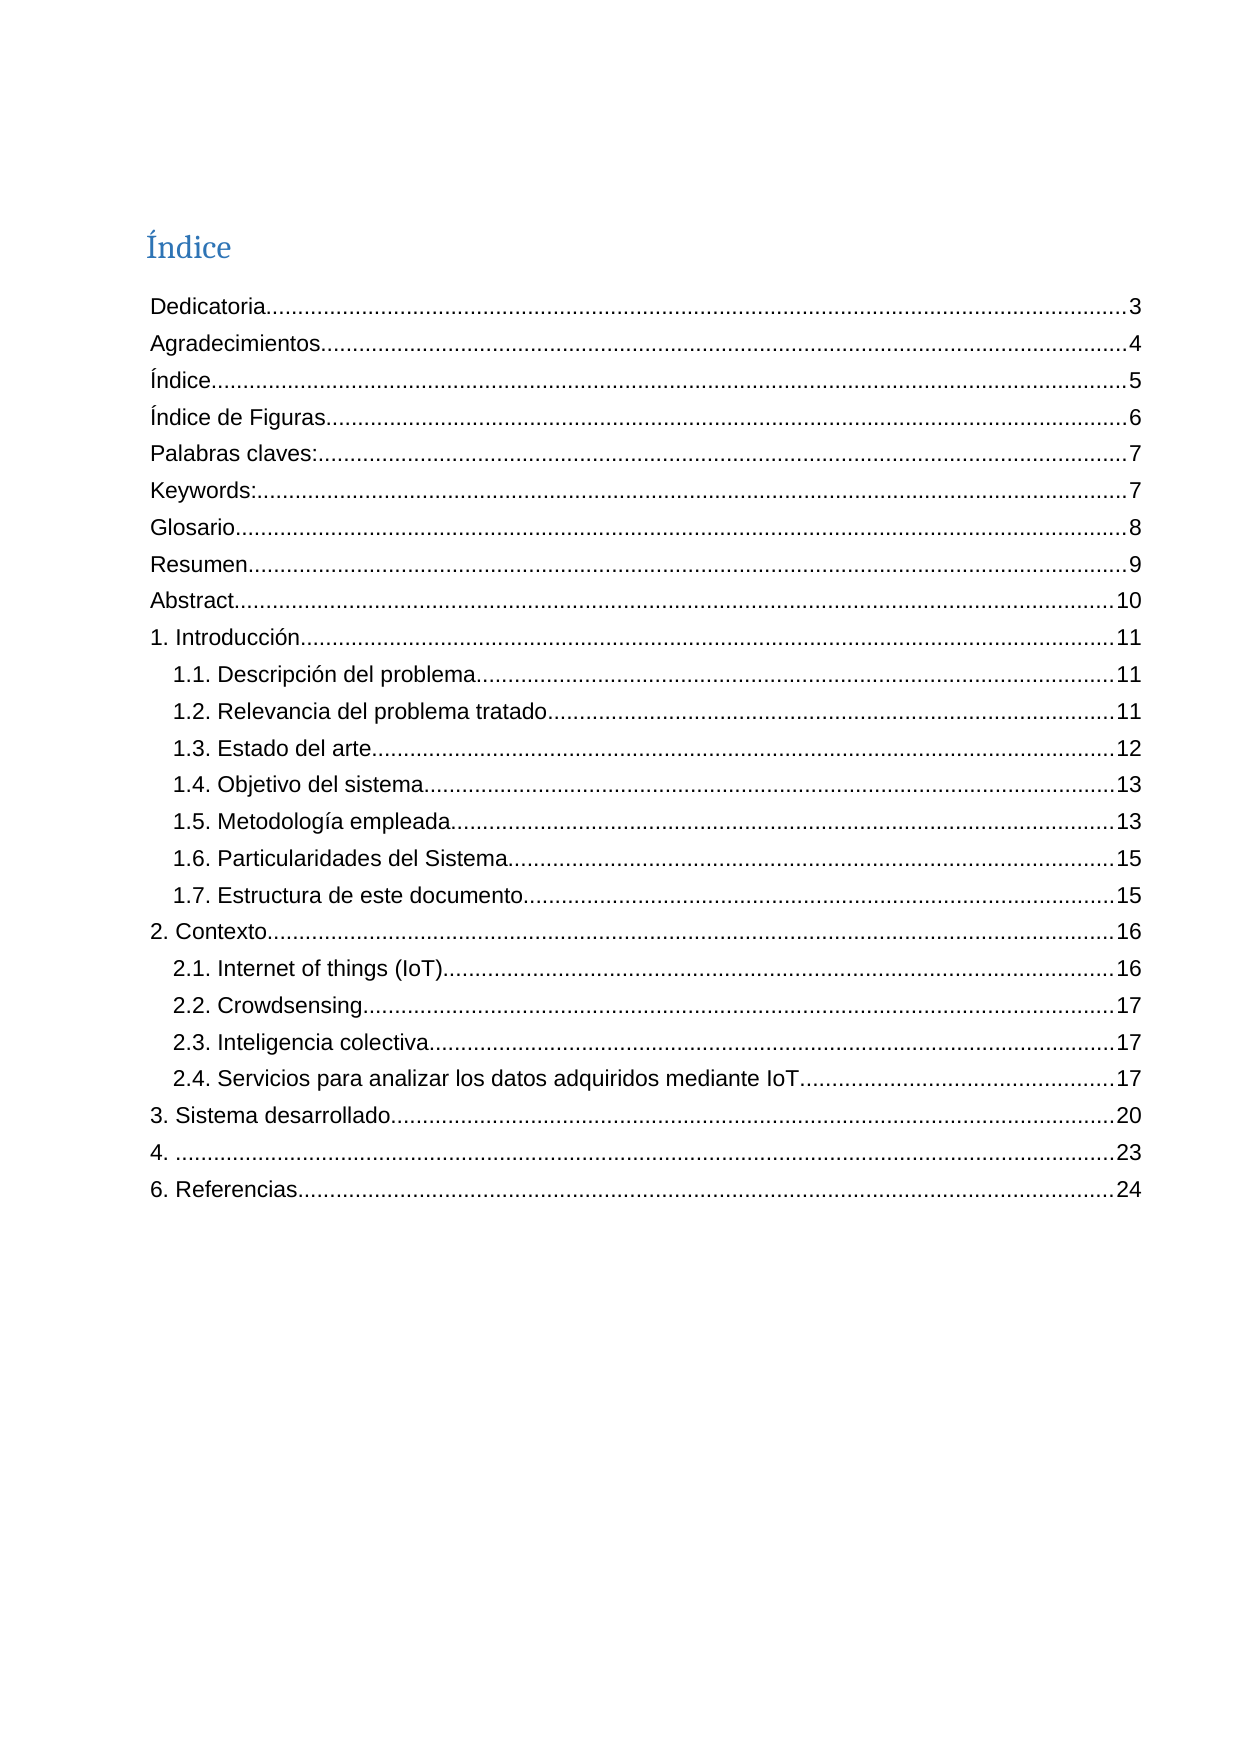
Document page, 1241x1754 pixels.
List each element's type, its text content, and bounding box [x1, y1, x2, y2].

text Keywords: 7 [108, 477, 1142, 503]
text 1.2. Relevancia del problema tratado 11 [131, 698, 1142, 724]
text Índice 5 [108, 367, 1142, 393]
text 2.3. Inteligencia colectiva 17 [131, 1029, 1142, 1055]
text 3. Sistema desarrollado 20 [108, 1102, 1142, 1128]
text 1.5. Metodología empleada 13 [131, 808, 1142, 834]
text Resumen 9 [108, 551, 1142, 577]
text Palabras claves: 7 [108, 440, 1142, 467]
text Glosario 8 [108, 514, 1142, 540]
text 1. Introducción 11 [108, 624, 1142, 651]
text 2.4. Servicios para analizar los datos adquiridos mediante IoT 17 [131, 1065, 1142, 1092]
text Agradecimientos 4 [108, 330, 1142, 356]
text 2.1. Internet of things (IoT) 16 [131, 955, 1142, 981]
text 4. 23 [108, 1139, 1142, 1165]
text 1.7. Estructura de este documento 15 [131, 882, 1142, 908]
subtitle Índice [146, 228, 1142, 267]
text 1.3. Estado del arte 12 [131, 734, 1142, 761]
text 1.6. Particularidades del Sistema 15 [131, 845, 1142, 871]
text Dedicatoria 3 [108, 293, 1142, 319]
text 2. Contexto 16 [108, 918, 1142, 945]
text 1.1. Descripción del problema 11 [131, 661, 1142, 687]
text 6. Referencias 24 [108, 1176, 1142, 1202]
text Abstract 10 [108, 587, 1142, 614]
text 2.2. Crowdsensing 17 [131, 992, 1142, 1018]
text Índice de Figuras 6 [108, 403, 1142, 430]
text 1.4. Objetivo del sistema 13 [131, 771, 1142, 798]
